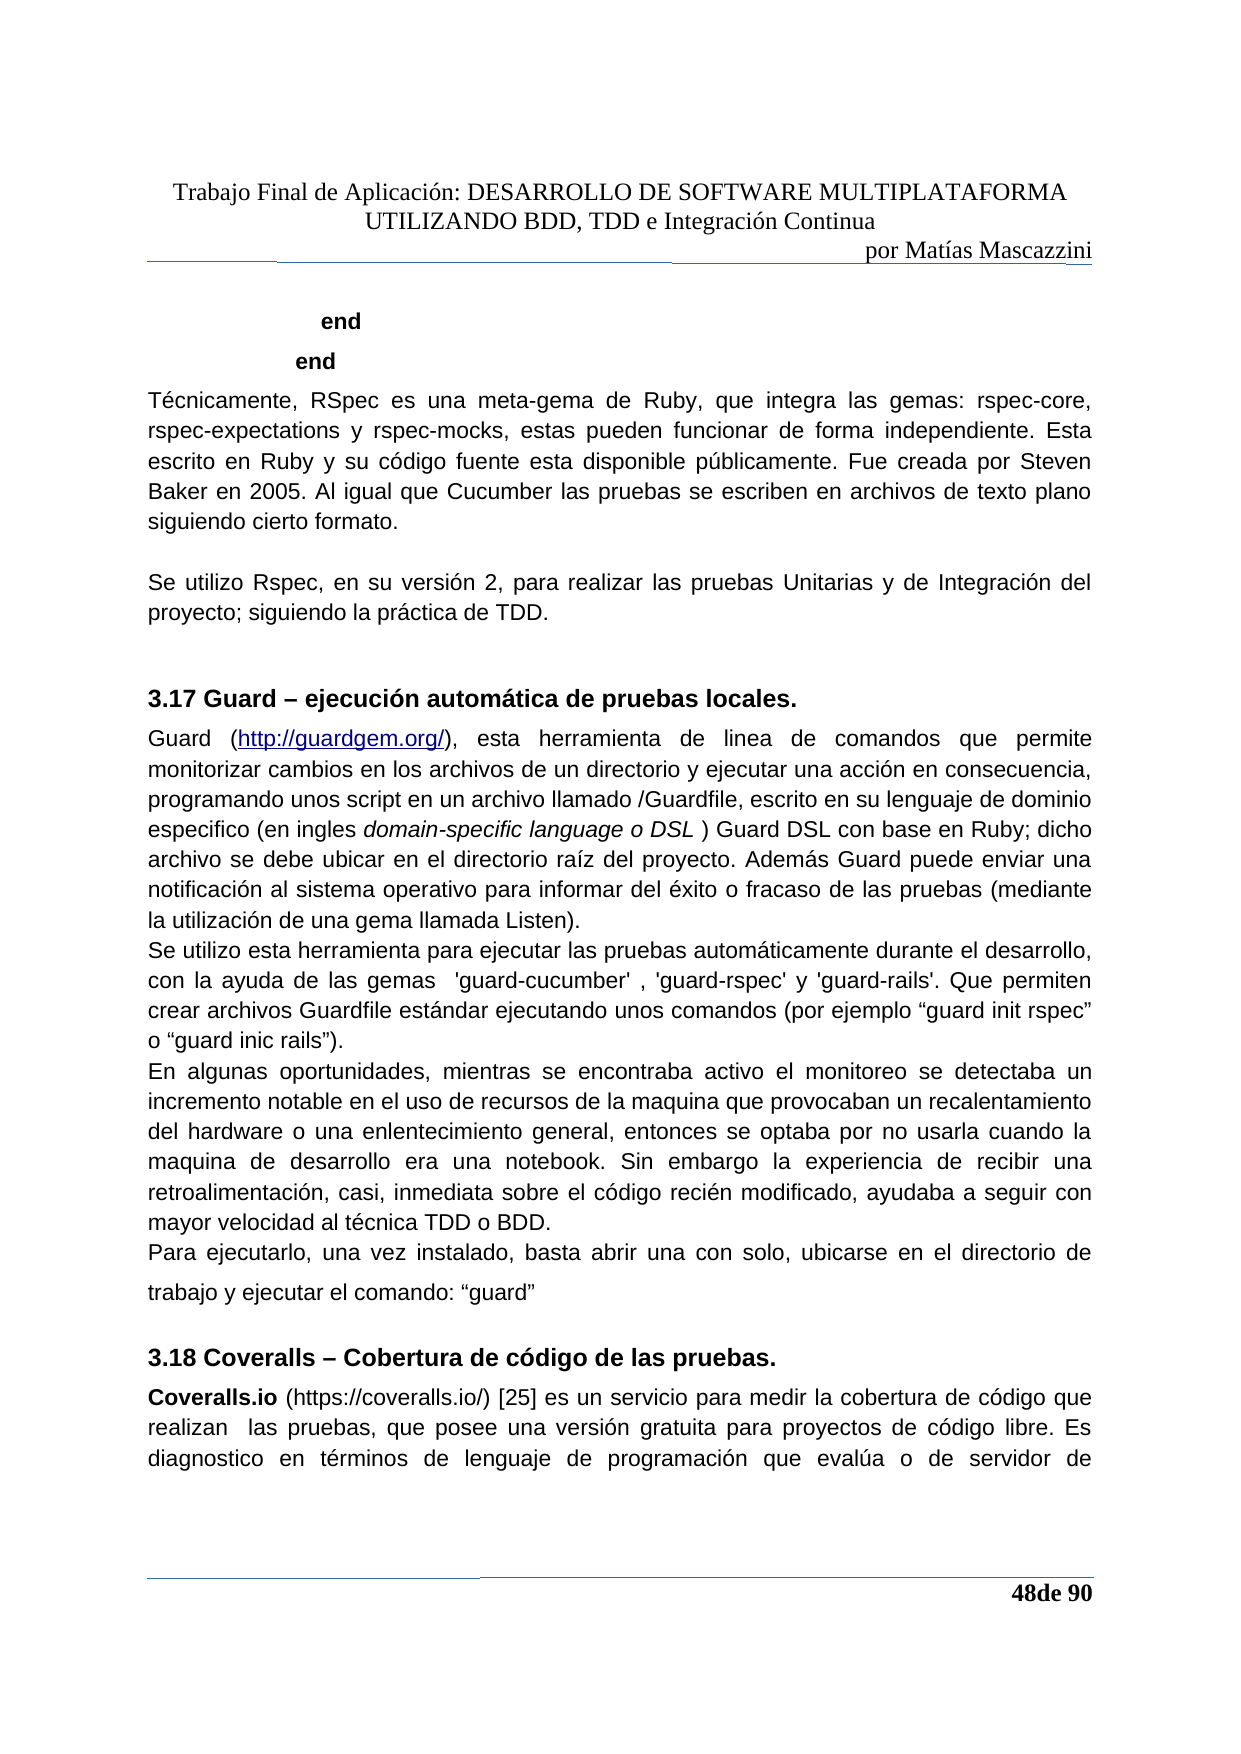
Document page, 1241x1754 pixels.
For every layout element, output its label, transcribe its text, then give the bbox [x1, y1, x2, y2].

text Técnicamente, RSpec es una meta-gema de Ruby, que integra las gemas: rspec-core, rspec-expectations y rspec-mocks, estas pueden funcionar de forma independiente. Esta escrito en Ruby y su código fuente esta disponible públicamente. Fue creada por Steven Baker en 2005. Al igual que Cucumber las pruebas se escriben en archivos de texto plano siguiendo cierto formato. [148, 387, 1093, 534]
text Guard (http://guardgem.org/), esta herramienta de linea de comandos que permite monitorizar cambios en los archivos de un directorio y ejecutar una acción en consecuencia, programando unos script en un archivo llamado /Guardfile, escrito en su lenguaje de dominio especifico (en ingles domain-specific language o DSL ) Guard DSL con base en Ruby; dicho archivo se debe ubicar en el directorio raíz del proyecto. Además Guard puede enviar una notificación al sistema operativo para informar del éxito o fracaso de las pruebas (mediante la utilización de una gema llamada Listen). [148, 725, 1093, 933]
text Se utilizo Rspec, en su versión 2, para realizar las pruebas Unitarias y de Integración del proyecto; siguiendo la práctica de TDD. [148, 568, 1093, 625]
text Coveralls.io (https://coveralls.io/) [25] es un servicio para medir la cobertura de código que realizan las pruebas, que posee una versión gratuita para proyectos de código libre. Es diagnostico en términos de lenguaje de programación que evalúa o de servidor de [148, 1384, 1093, 1471]
text end [295, 348, 1093, 374]
text Se utilizo esta herramienta para ejecutar las pruebas automáticamente durante el desarrollo, con la ayuda de las gemas 'guard-cucumber' , 'guard-rspec' y 'guard-rails'. Que permiten crear archivos Guardfile estándar ejecutando unos comandos (por ejemplo “guard init rspec” o “guard inic rails”). [148, 937, 1093, 1054]
text end [295, 308, 1093, 335]
subtitle 3.17 Guard – ejecución automática de pruebas locales. [148, 684, 1093, 713]
text En algunas oportunidades, mientras se encontraba activo el monitoreo se detectaba un incremento notable en el uso de recursos de la maquina que provocaban un recalentamiento del hardware o una enlentecimiento general, entonces se optaba por no usarla cuando la maquina de desarrollo era una notebook. Sin embargo la experiencia de recibir una retroalimentación, casi, inmediata sobre el código recién modificado, ayudaba a seguir con mayor velocidad al técnica TDD o BDD. [148, 1058, 1093, 1235]
subtitle 3.18 Coveralls – Cobertura de código de las pruebas. [148, 1343, 1093, 1372]
text Para ejecutarlo, una vez instalado, basta abrir una con solo, ubicarse en el directorio de trabajo y ejecutar el comando: “guard” [148, 1239, 1093, 1305]
